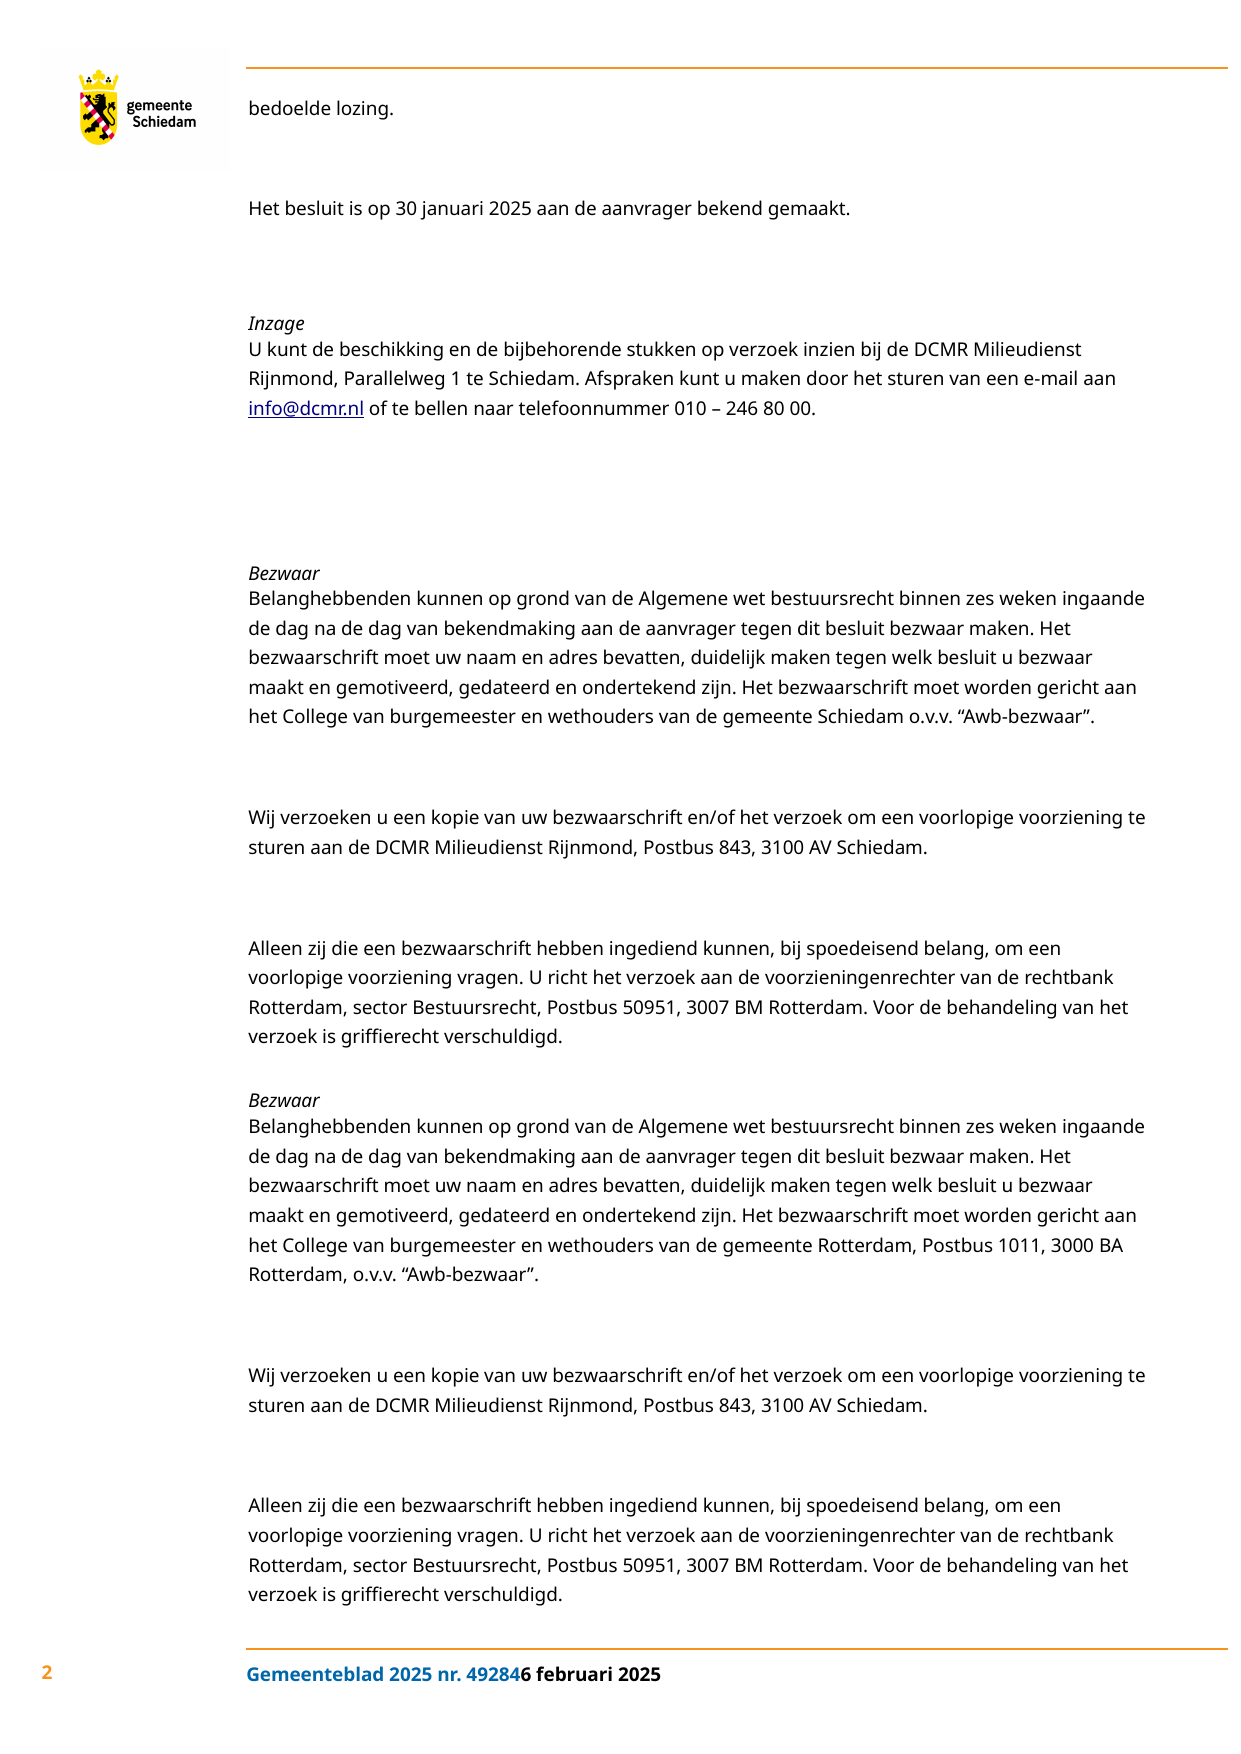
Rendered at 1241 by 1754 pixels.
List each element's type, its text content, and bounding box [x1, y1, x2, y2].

text Belanghebbenden kunnen op grond van de Algemene wet bestuursrecht binnen zes weken ingaande de dag na de dag van bekendmaking aan de aanvrager tegen dit besluit bezwaar maken. Het bezwaarschrift moet uw naam en adres bevatten, duidelijk maken tegen welk besluit u bezwaar maakt en gemotiveerd, gedateerd en ondertekend zijn. Het bezwaarschrift moet worden gericht aan het College van burgemeester en wethouders van de gemeente Rotterdam, Postbus 1011, 3000 BA Rotterdam, o.v.v. “Awb-bezwaar”. [248, 1113, 1152, 1287]
picture [41, 47, 231, 172]
text Bezwaar [248, 1088, 1152, 1113]
text Wij verzoeken u een kopie van uw bezwaarschrift en/of het verzoek om een voorlopige voorziening te sturen aan de DCMR Milieudienst Rijnmond, Postbus 843, 3100 AV Schiedam. [248, 804, 1152, 860]
text Het besluit is op 30 januari 2025 aan de aanvrager bekend gemaakt. [248, 196, 1152, 221]
text Bezwaar [248, 560, 1152, 585]
text Belanghebbenden kunnen op grond van de Algemene wet bestuursrecht binnen zes weken ingaande de dag na de dag van bekendmaking aan de aanvrager tegen dit besluit bezwaar maken. Het bezwaarschrift moet uw naam en adres bevatten, duidelijk maken tegen welk besluit u bezwaar maakt en gemotiveerd, gedateerd en ondertekend zijn. Het bezwaarschrift moet worden gericht aan het College van burgemeester en wethouders van de gemeente Schiedam o.v.v. “Awb-bezwaar”. [248, 585, 1152, 729]
text U kunt de beschikking en de bijbehorende stukken op verzoek inzien bij de DCMR Milieudienst Rijnmond, Parallelweg 1 te Schiedam. Afspraken kunt u maken door het sturen van een e-mail aan info@dcmr.nl of te bellen naar telefoonnummer 010 – 246 80 00. [248, 336, 1152, 421]
text Inzage [248, 310, 1152, 336]
text Wij verzoeken u een kopie van uw bezwaarschrift en/of het verzoek om een voorlopige voorziening te sturen aan de DCMR Milieudienst Rijnmond, Postbus 843, 3100 AV Schiedam. [248, 1362, 1152, 1417]
text Alleen zij die een bezwaarschrift hebben ingediend kunnen, bij spoedeisend belang, om een voorlopige voorziening vragen. U richt het verzoek aan de voorzieningenrechter van de rechtbank Rotterdam, sector Bestuursrecht, Postbus 50951, 3007 BM Rotterdam. Voor de behandeling van het verzoek is griffierecht verschuldigd. [248, 1493, 1152, 1607]
text Alleen zij die een bezwaarschrift hebben ingediend kunnen, bij spoedeisend belang, om een voorlopige voorziening vragen. U richt het verzoek aan de voorzieningenrechter van de rechtbank Rotterdam, sector Bestuursrecht, Postbus 50951, 3007 BM Rotterdam. Voor de behandeling van het verzoek is griffierecht verschuldigd. [248, 935, 1152, 1049]
text bedoelde lozing. [248, 95, 1152, 121]
